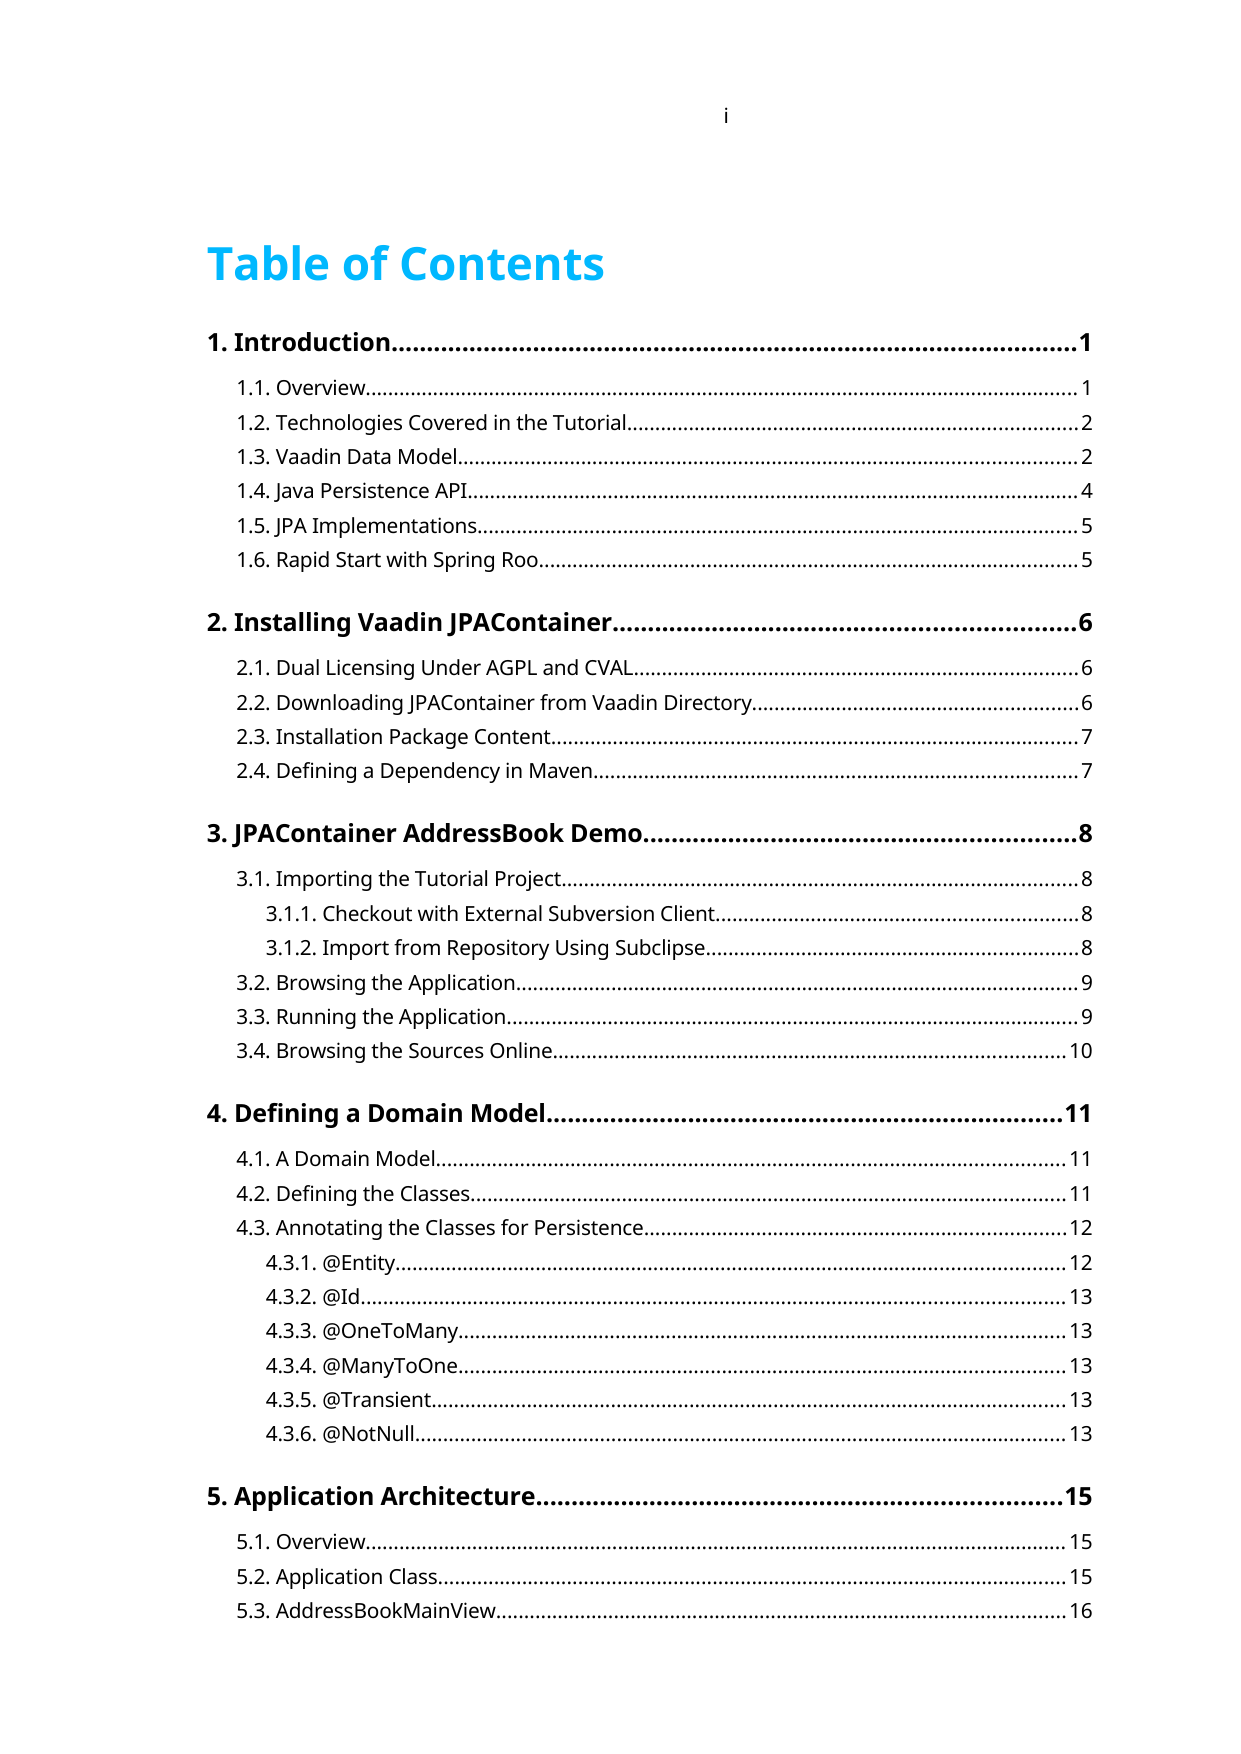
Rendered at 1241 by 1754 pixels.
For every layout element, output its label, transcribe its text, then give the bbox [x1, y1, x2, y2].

text 4.3. Annotating the Classes for Persistence 12 [236, 1213, 1093, 1242]
text 3.1.2. Import from Repository Using Subclipse 8 [266, 933, 1093, 962]
text 3. JPAContainer AddressBook Demo 8 [207, 816, 1093, 850]
text 3.1. Importing the Tutorial Project 8 [236, 864, 1093, 893]
text 3.3. Running the Application 9 [236, 1002, 1093, 1031]
text 3.4. Browsing the Sources Online 10 [236, 1036, 1093, 1065]
text 1.1. Overview 1 [236, 373, 1093, 402]
text 4.3.1. @Entity 12 [266, 1248, 1093, 1276]
text 2.4. Defining a Dependency in Maven 7 [236, 757, 1093, 785]
text 5.1. Overview 15 [236, 1527, 1093, 1556]
text 1.2. Technologies Covered in the Tutorial 2 [236, 408, 1093, 436]
text 1.4. Java Persistence API 4 [236, 477, 1093, 505]
text 4.3.5. @Transient 13 [266, 1385, 1093, 1413]
text 3.2. Browsing the Application 9 [236, 968, 1093, 996]
text 1.3. Vaadin Data Model 2 [236, 442, 1093, 471]
text 4.3.3. @OneToMany 13 [266, 1316, 1093, 1345]
text 4. Defining a Domain Model 11 [207, 1096, 1093, 1130]
text 1.5. JPA Implementations 5 [236, 511, 1093, 539]
text 3.1.1. Checkout with External Subversion Client 8 [266, 899, 1093, 927]
text 4.3.4. @ManyToOne 13 [266, 1351, 1093, 1379]
text 4.3.6. @NotNull 13 [266, 1419, 1093, 1448]
text 5. Application Architecture 15 [207, 1479, 1093, 1513]
text 4.2. Defining the Classes 11 [236, 1179, 1093, 1207]
text 4.1. A Domain Model 11 [236, 1144, 1093, 1173]
text 5.2. Application Class 15 [236, 1562, 1093, 1590]
text 2. Installing Vaadin JPAContainer 6 [207, 604, 1093, 639]
text 2.1. Dual Licensing Under AGPL and CVAL 6 [236, 653, 1093, 682]
text 2.3. Installation Package Content 7 [236, 722, 1093, 751]
subtitle Table of Contents [207, 232, 1093, 294]
text 4.3.2. @Id 13 [266, 1282, 1093, 1310]
text 1.6. Rapid Start with Spring Roo 5 [236, 545, 1093, 574]
text 5.3. AddressBookMainView 16 [236, 1596, 1093, 1625]
text 2.2. Downloading JPAContainer from Vaadin Directory 6 [236, 688, 1093, 716]
text 1. Introduction 1 [207, 325, 1093, 359]
